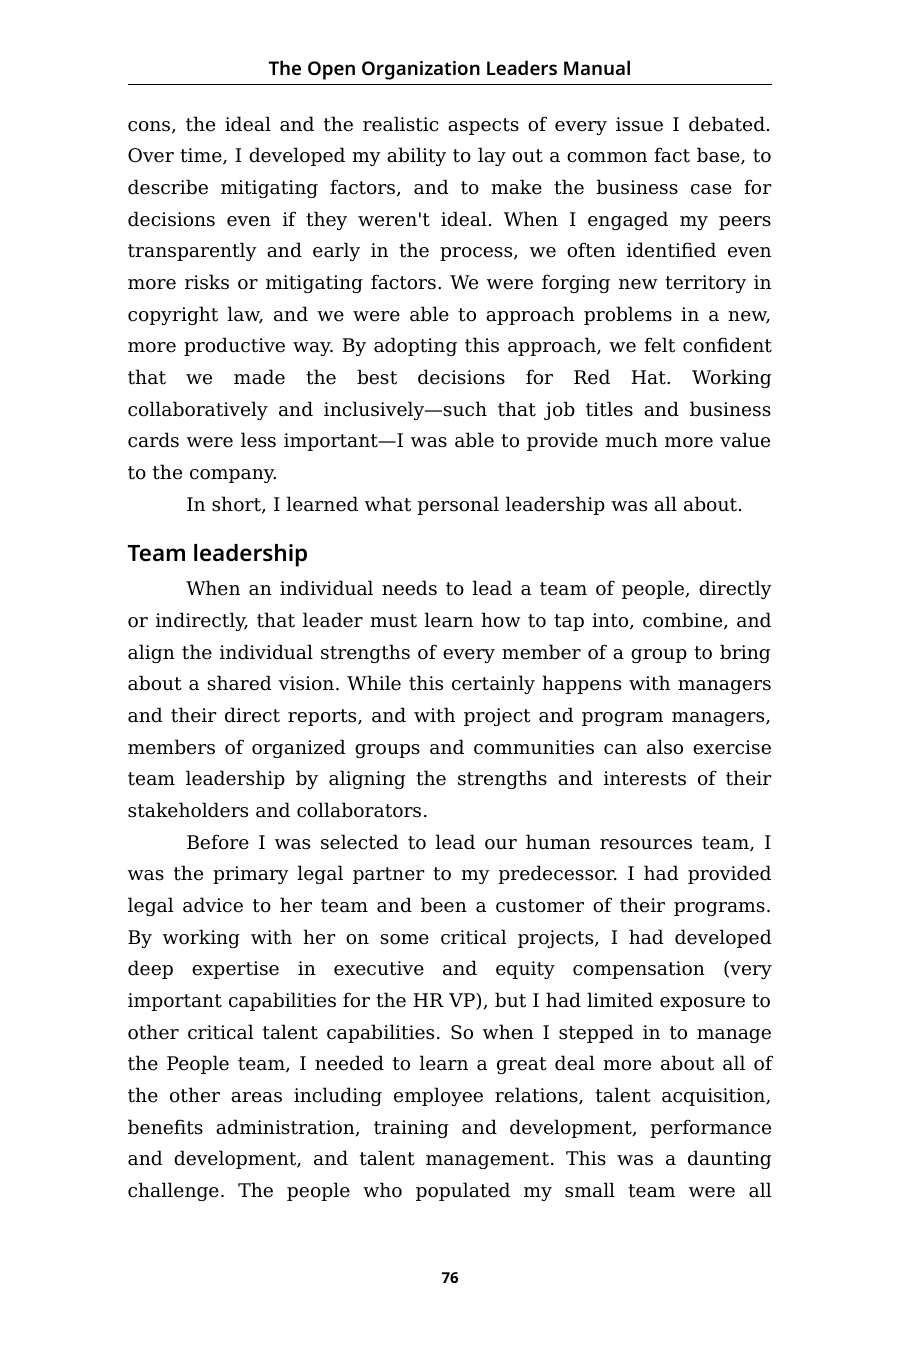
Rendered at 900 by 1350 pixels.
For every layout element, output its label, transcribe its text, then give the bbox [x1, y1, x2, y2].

text Before I was selected to lead our human resources team, I was the primary legal partner to my predecessor. I had provided legal advice to her team and been a customer of their programs. By working with her on some critical projects, I had developed deep expertise in executive and equity compensation (very important capabilities for the HR VP), but I had limited exposure to other critical talent capabilities. So when I stepped in to manage the People team, I needed to learn a great deal more about all of the other areas including employee relations, talent acquisition, benefits administration, training and development, performance and development, and talent management. This was a daunting challenge. The people who populated my small team were all [127, 832, 772, 1202]
text cons, the ideal and the realistic aspects of every issue I debated. Over time, I developed my ability to lay out a common fact base, to describe mitigating factors, and to make the business case for decisions even if they weren't ideal. When I engaged my peers transparently and early in the process, we often identified even more risks or mitigating factors. We were forging new territory in copyright law, and we were able to approach problems in a new, more productive way. By adopting this approach, we felt confident that we made the best decisions for Red Hat. Working collaboratively and inclusively—such that job titles and business cards were less important—I was able to provide much more value to the company. [127, 114, 772, 484]
text When an individual needs to lead a team of people, directly or indirectly, that leader must learn how to tap into, combine, and align the individual strengths of every member of a group to bring about a shared vision. While this certainly happens with managers and their direct reports, and with project and program managers, members of organized groups and communities can also exercise team leadership by aligning the strengths and interests of their stakeholders and collaborators. [127, 578, 772, 822]
subtitle Team leadership [127, 541, 772, 566]
text In short, I learned what personal leadership was all about. [127, 494, 772, 516]
